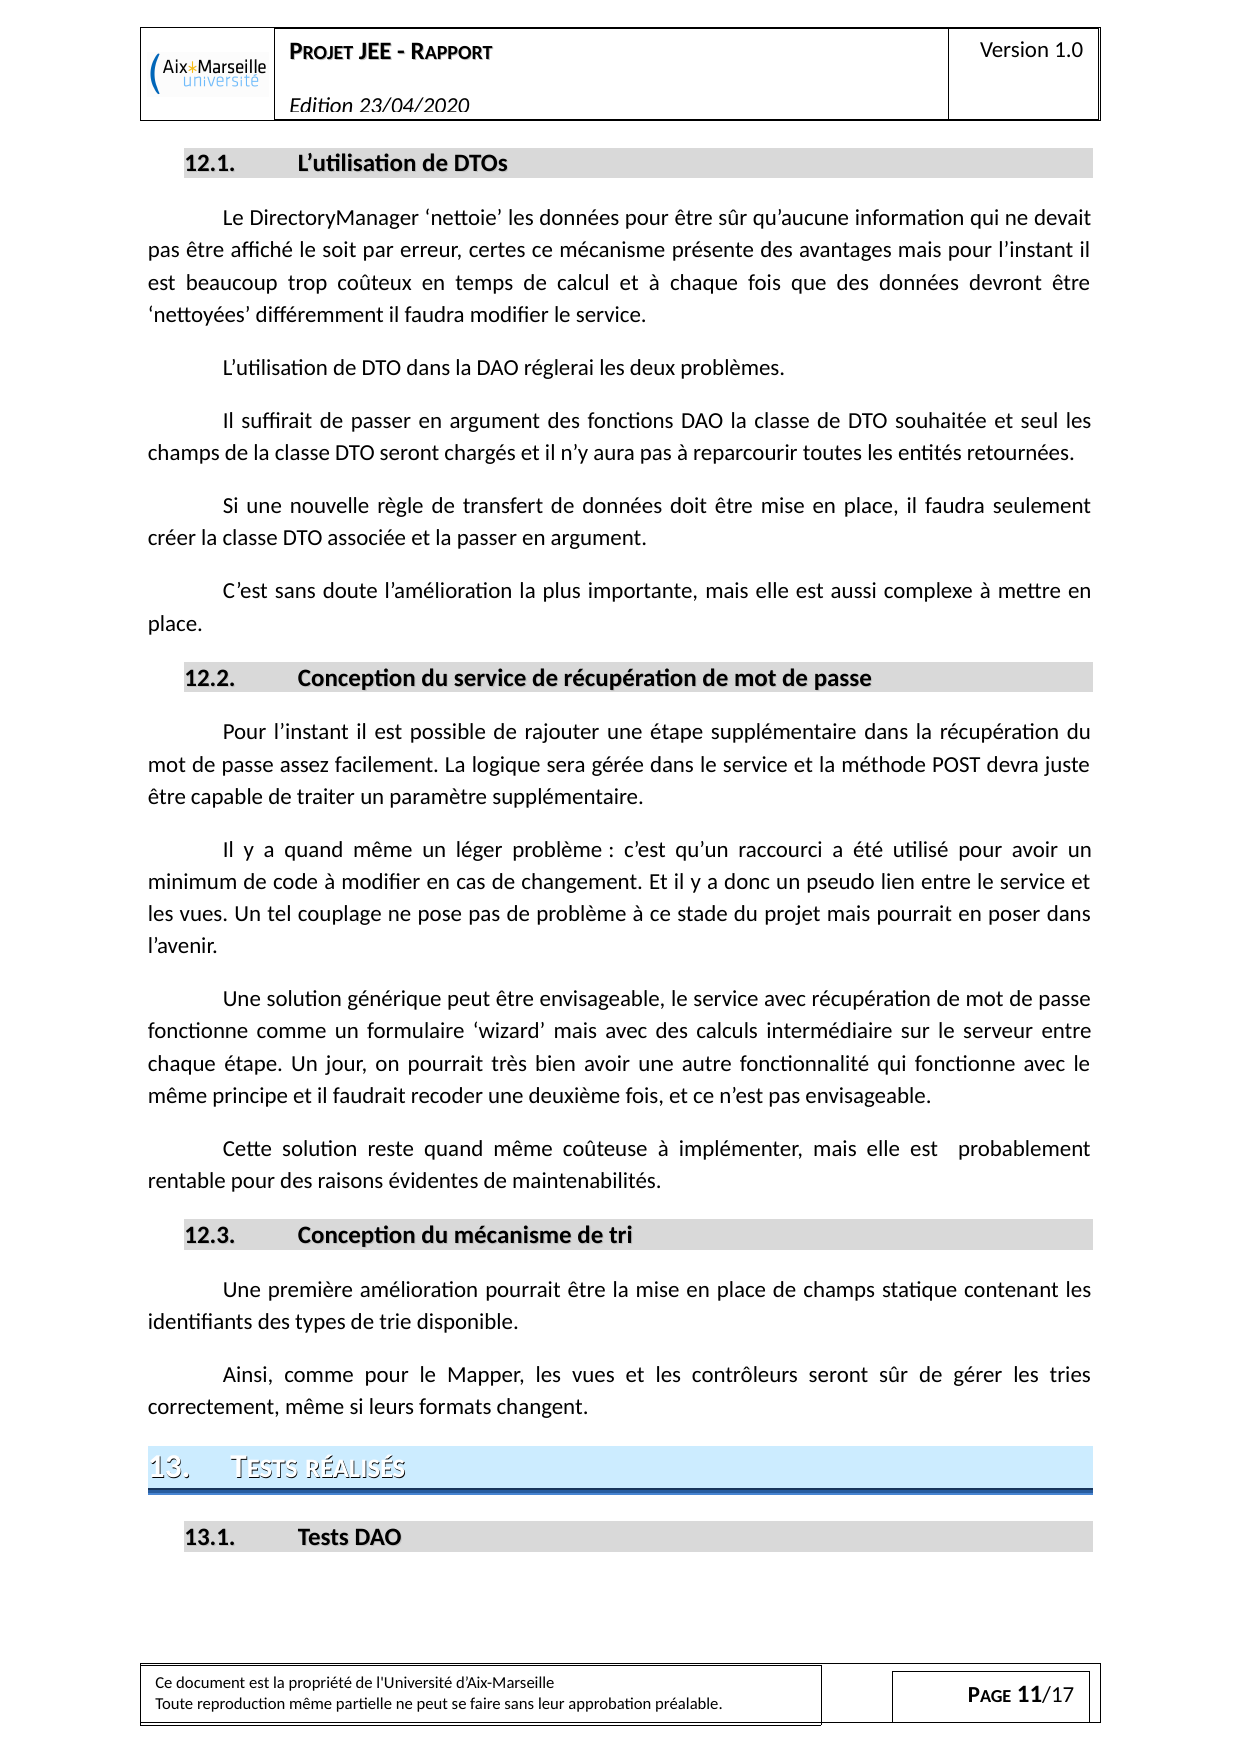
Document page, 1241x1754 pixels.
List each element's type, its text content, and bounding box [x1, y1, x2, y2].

text L’utilisation de DTO dans la DAO réglerai les deux problèmes. [148, 353, 1093, 381]
text C’est sans doute l’amélioration la plus importante, mais elle est aussi complexe à mettre en place. [148, 576, 1093, 637]
list Tests DAO [184, 1521, 1093, 1552]
text Le DirectoryManager ‘nettoie’ les données pour être sûr qu’aucune information qui ne devait pas être affiché le soit par erreur, certes ce mécanisme présente des avantages mais pour l’instant il est beaucoup trop coûteux en temps de calcul et à chaque fois que des données devront être ‘nettoyées’ différemment il faudra modifier le service. [148, 203, 1093, 328]
text Il y a quand même un léger problème : c’est qu’un raccourci a été utilisé pour avoir un minimum de code à modifier en cas de changement. Et il y a donc un pseudo lien entre le service et les vues. Un tel couplage ne pose pas de problème à ce stade du projet mais pourrait en poser dans l’avenir. [148, 835, 1093, 959]
text Cette solution reste quand même coûteuse à implémenter, mais elle est probablement rentable pour des raisons évidentes de maintenabilités. [148, 1134, 1093, 1194]
text Une première amélioration pourrait être la mise en place de champs statique contenant les identifiants des types de trie disponible. [148, 1275, 1093, 1335]
text Si une nouvelle règle de transfert de données doit être mise en place, il faudra seulement créer la classe DTO associée et la passer en argument. [148, 491, 1093, 551]
list Tests réalisés [148, 1446, 1093, 1488]
list Conception du service de récupération de mot de passe [184, 662, 1093, 692]
picture [147, 52, 269, 97]
text Il suffirait de passer en argument des fonctions DAO la classe de DTO souhaitée et seul les champs de la classe DTO seront chargés et il n’y aura pas à reparcourir toutes les entités retournées. [148, 406, 1093, 466]
text Ainsi, comme pour le Mapper, les vues et les contrôleurs seront sûr de gérer les tries correctement, même si leurs formats changent. [148, 1360, 1093, 1421]
text Une solution générique peut être envisageable, le service avec récupération de mot de passe fonctionne comme un formulaire ‘wizard’ mais avec des calculs intermédiaire sur le serveur entre chaque étape. Un jour, on pourrait très bien avoir une autre fonctionnalité qui fonctionne avec le même principe et il faudrait recoder une deuxième fois, et ce n’est pas envisageable. [148, 984, 1093, 1109]
list L’utilisation de DTOs [184, 148, 1093, 178]
list Conception du mécanisme de tri [184, 1219, 1093, 1250]
text Pour l’instant il est possible de rajouter une étape supplémentaire dans la récupération du mot de passe assez facilement. La logique sera gérée dans le service et la méthode POST devra juste être capable de traiter un paramètre supplémentaire. [148, 717, 1093, 810]
